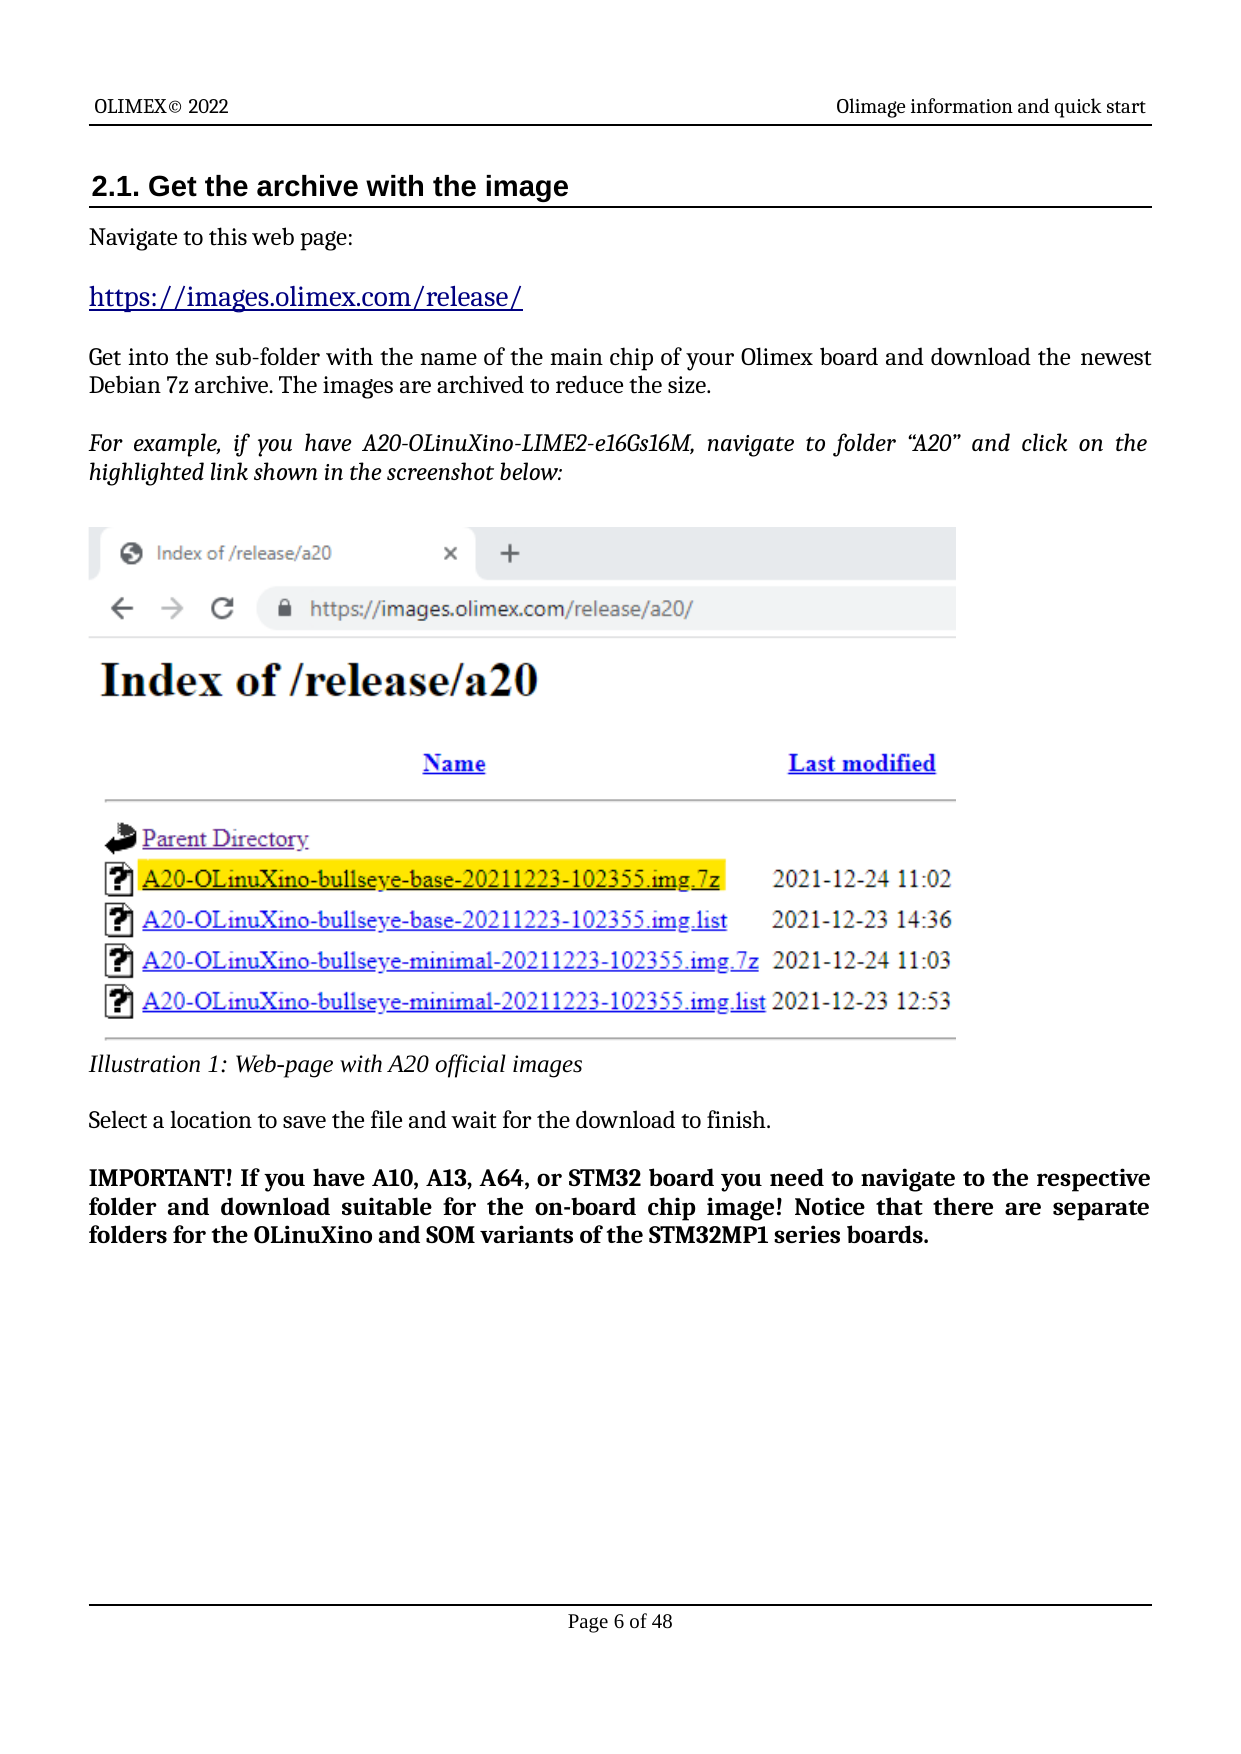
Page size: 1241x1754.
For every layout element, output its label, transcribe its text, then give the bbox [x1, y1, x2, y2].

text For example, if you have A20-OLinuXino-LIME2-e16Gs16M, navigate to folder “A20” and click on the highlighted link shown in the screenshot below: [88, 429, 1152, 486]
text Illustration 1: Web-page with A20 official images [88, 1044, 956, 1077]
text IMPORTANT! If you have A10, A13, A64, or STM32 board you need to navigate to the respective folder and download suitable for the on-board chip image! Notice that there are separate folders for the OLinuXino and SOM variants of the STM32MP1 series boards. [88, 1164, 1152, 1250]
text Navigate to this web page: [88, 223, 1152, 252]
text https://images.olimex.com/release/ [88, 280, 1152, 314]
text Select a location to save the file and wait for the download to finish. [88, 1106, 1152, 1135]
text Get into the sub-folder with the name of the main chip of your Olimex board and download the newest Debian 7z archive. The images are archived to reduce the size. [88, 343, 1152, 400]
subtitle 2.1. Get the archive with the image [88, 167, 1152, 208]
picture [88, 527, 956, 1044]
